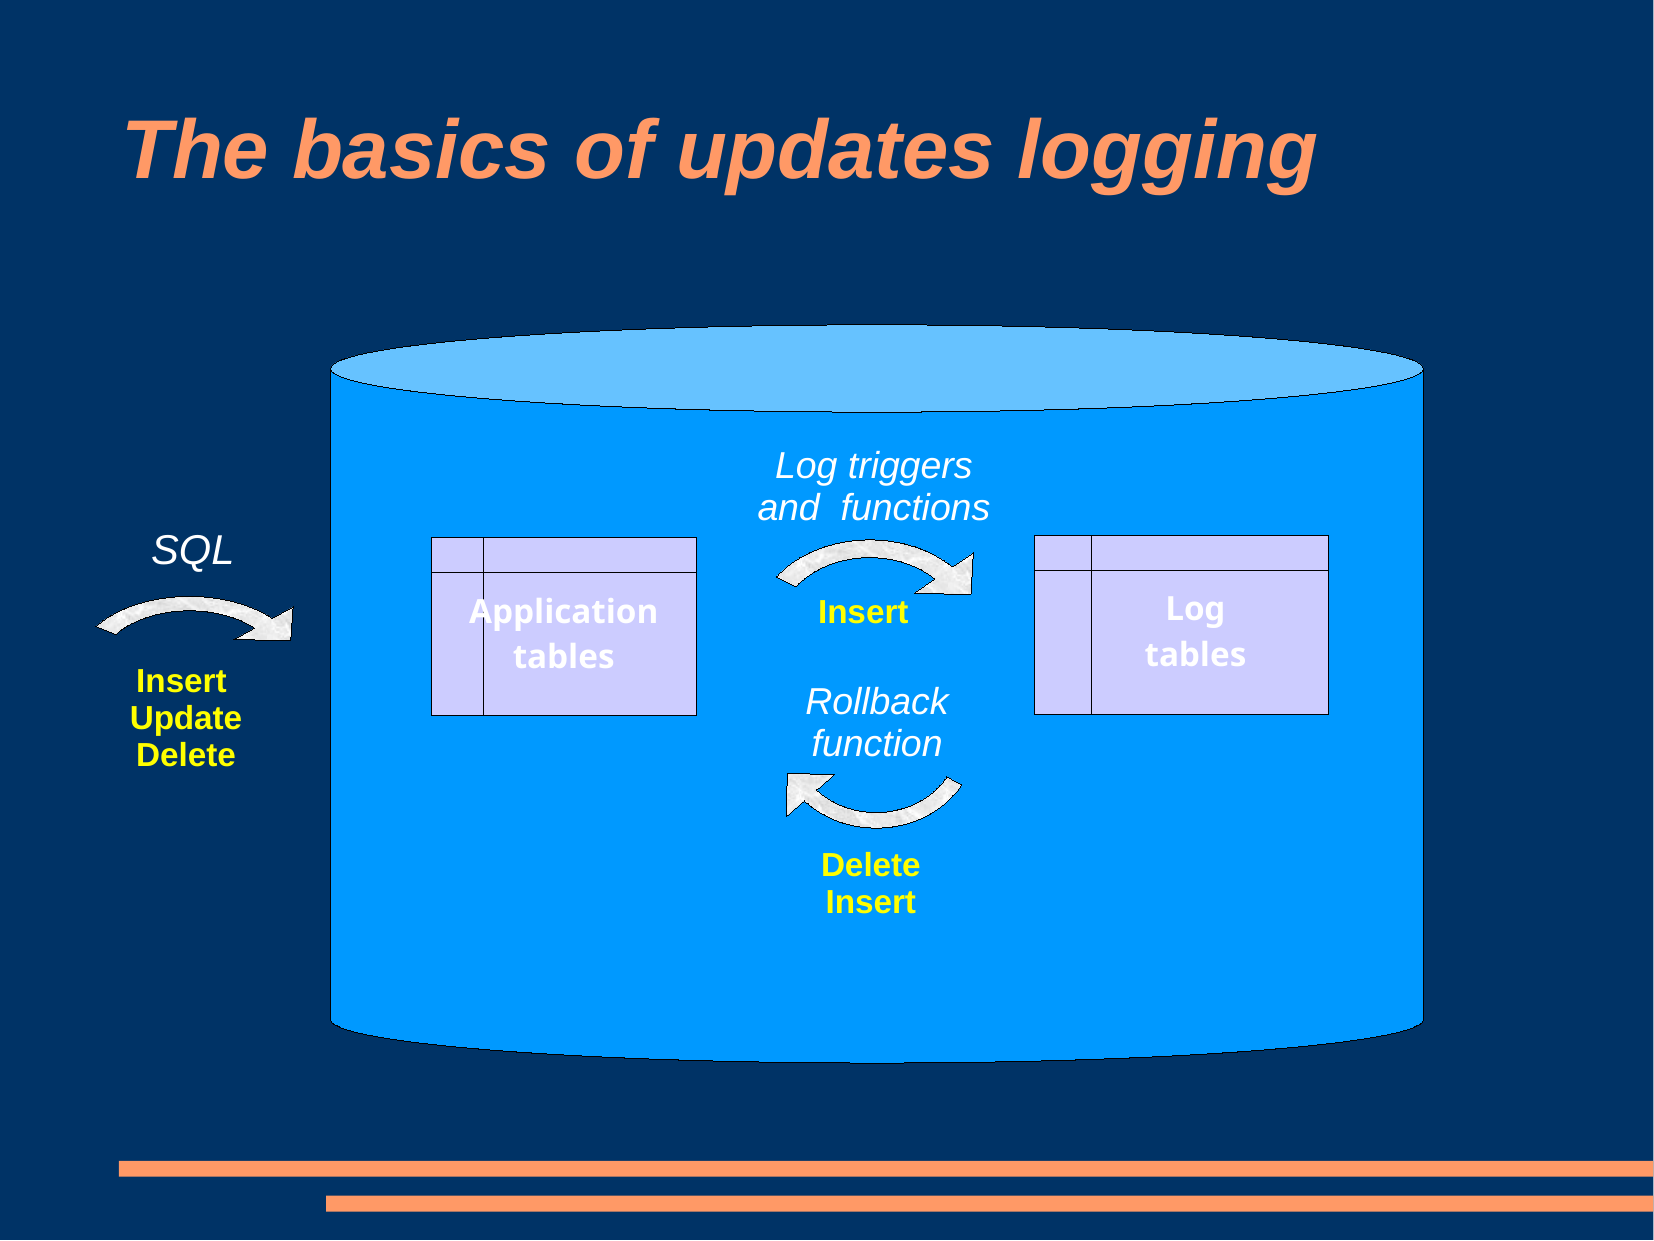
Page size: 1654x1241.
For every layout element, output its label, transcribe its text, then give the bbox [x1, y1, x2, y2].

title The basics of updates logging [121, 46, 1534, 254]
text_box SQL [88, 519, 297, 581]
text_box [95, 596, 294, 641]
text_box [330, 370, 1424, 1064]
text_box Log tables [1103, 577, 1288, 674]
text_box Application tables [419, 580, 709, 677]
text_box Delete Insert [767, 838, 975, 931]
text_box Rollback function [720, 673, 1034, 772]
text_box Insert [782, 585, 945, 639]
text_box Log triggers and functions [726, 437, 1022, 536]
text_box Insert Update Delete [76, 655, 296, 786]
